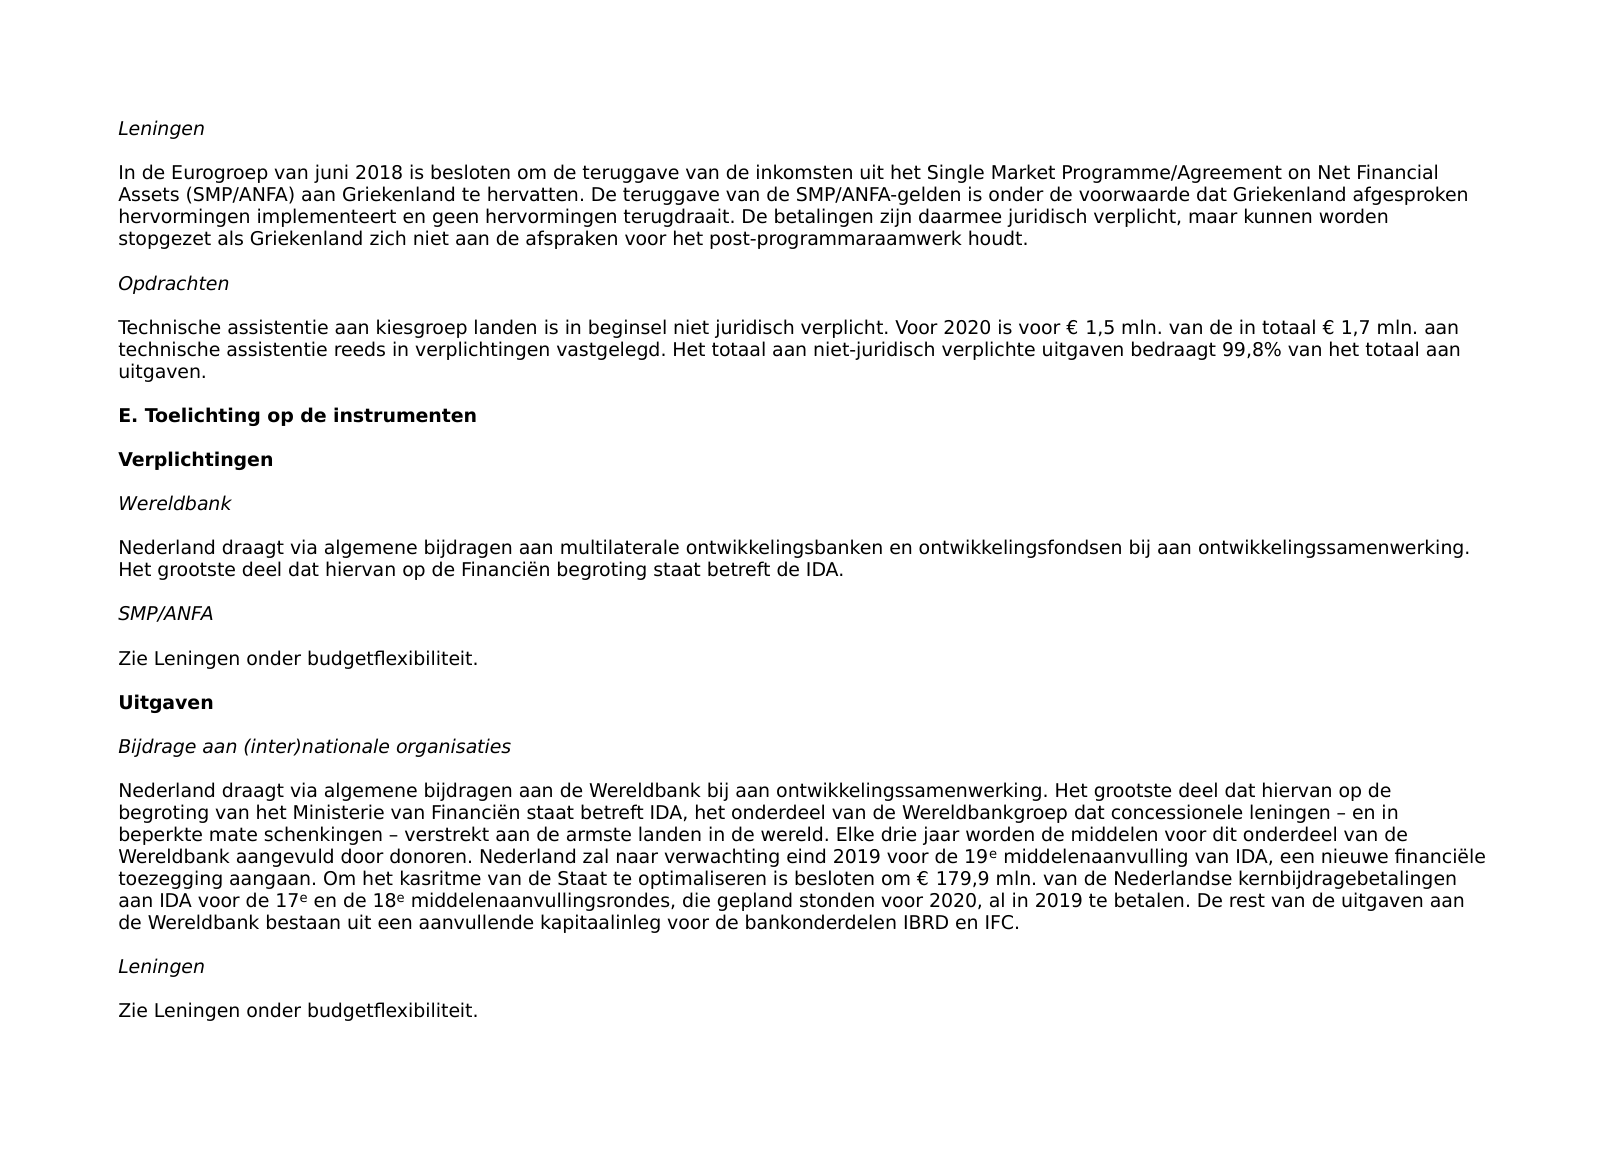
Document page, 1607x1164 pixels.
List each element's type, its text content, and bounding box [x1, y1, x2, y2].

subtitle E. Toelichting op de instrumenten [118, 405, 1488, 427]
text In de Eurogroep van juni 2018 is besloten om de teruggave van de inkomsten uit het Single Market Programme/Agreement on Net Financial Assets (SMP/ANFA) aan Griekenland te hervatten. De teruggave van de SMP/ANFA-gelden is onder de voorwaarde dat Griekenland afgesproken hervormingen implementeert en geen hervormingen terugdraait. De betalingen zijn daarmee juridisch verplicht, maar kunnen worden stopgezet als Griekenland zich niet aan de afspraken voor het post-programmaraamwerk houdt. [118, 162, 1488, 250]
subtitle Leningen [118, 118, 1488, 140]
subtitle Wereldbank [118, 493, 1488, 515]
text Technische assistentie aan kiesgroep landen is in beginsel niet juridisch verplicht. Voor 2020 is voor € 1,5 mln. van de in totaal € 1,7 mln. aan technische assistentie reeds in verplichtingen vastgelegd. Het totaal aan niet-juridisch verplichte uitgaven bedraagt 99,8% van het totaal aan uitgaven. [118, 317, 1488, 382]
text Nederland draagt via algemene bijdragen aan multilaterale ontwikkelingsbanken en ontwikkelingsfondsen bij aan ontwikkelingssamenwerking. Het grootste deel dat hiervan op de Financiën begroting staat betreft de IDA. [118, 537, 1488, 581]
subtitle Leningen [118, 956, 1488, 978]
subtitle SMP/ANFA [118, 603, 1488, 625]
subtitle Bijdrage aan (inter)nationale organisaties [118, 736, 1488, 758]
subtitle Verplichtingen [118, 449, 1488, 471]
text Zie Leningen onder budgetflexibiliteit. [118, 1000, 1488, 1022]
subtitle Opdrachten [118, 272, 1488, 294]
subtitle Uitgaven [118, 692, 1488, 714]
text Zie Leningen onder budgetflexibiliteit. [118, 647, 1488, 669]
text Nederland draagt via algemene bijdragen aan de Wereldbank bij aan ontwikkelingssamenwerking. Het grootste deel dat hiervan op de begroting van het Ministerie van Financiën staat betreft IDA, het onderdeel van de Wereldbankgroep dat concessionele leningen – en in beperkte mate schenkingen – verstrekt aan de armste landen in de wereld. Elke drie jaar worden de middelen voor dit onderdeel van de Wereldbank aangevuld door donoren. Nederland zal naar verwachting eind 2019 voor de 19e middelenaanvulling van IDA, een nieuwe financiële toezegging aangaan. Om het kasritme van de Staat te optimaliseren is besloten om € 179,9 mln. van de Nederlandse kernbijdragebetalingen aan IDA voor de 17e en de 18e middelenaanvullingsrondes, die gepland stonden voor 2020, al in 2019 te betalen. De rest van de uitgaven aan de Wereldbank bestaan uit een aanvullende kapitaalinleg voor de bankonderdelen IBRD en IFC. [118, 780, 1488, 934]
